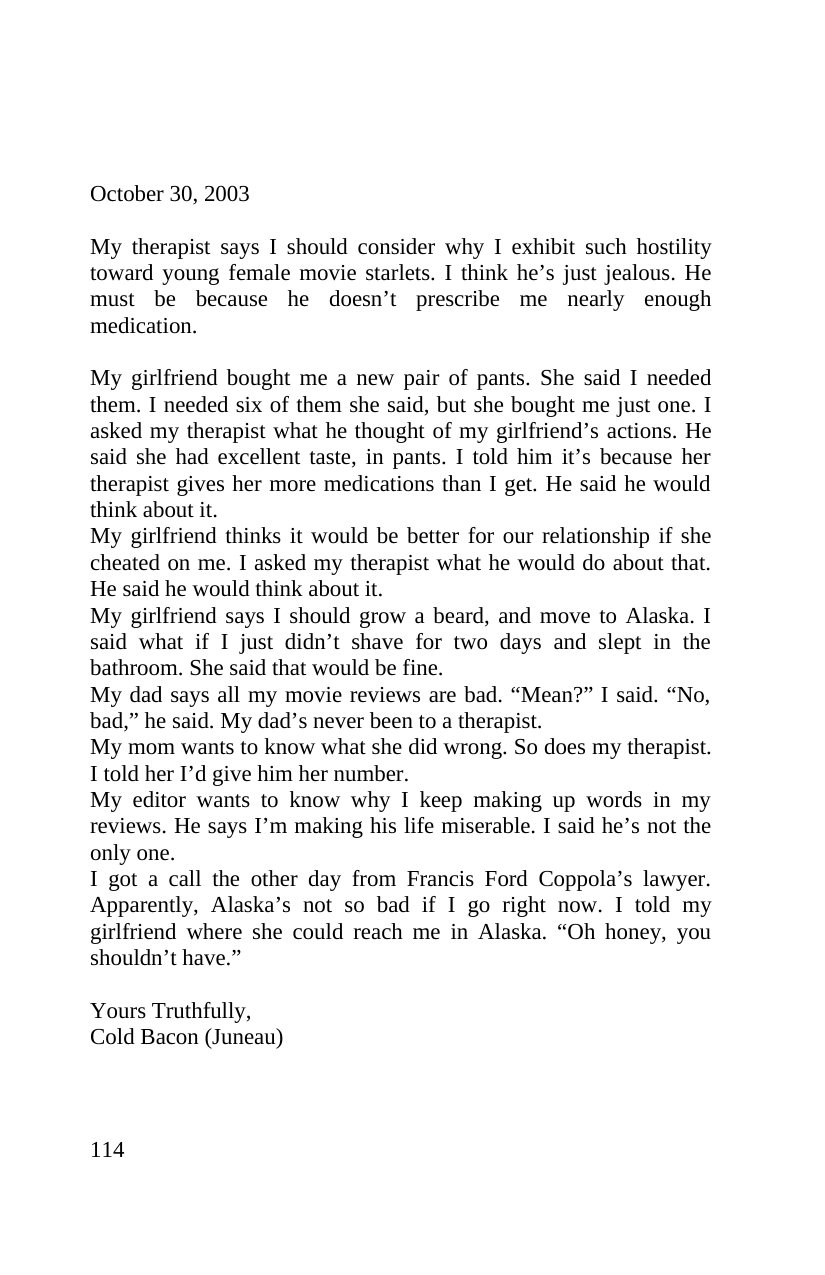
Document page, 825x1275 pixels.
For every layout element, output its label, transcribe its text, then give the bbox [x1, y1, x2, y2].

text Yours Truthfully, [90, 997, 712, 1023]
text My girlfriend says I should grow a beard, and move to Alaska. I said what if I just didn’t shave for two days and slept in the bathroom. She said that would be fine. [90, 602, 712, 681]
text My editor wants to know why I keep making up words in my reviews. He says I’m making his life miserable. I said he’s not the only one. [90, 786, 712, 865]
text My girlfriend bought me a new pair of pants. She said I needed them. I needed six of them she said, but she bought me just one. I asked my therapist what he thought of my girlfriend’s actions. He said she had excellent taste, in pants. I told him it’s because her therapist gives her more medications than I get. He said he would think about it. [90, 364, 712, 523]
text My mom wants to know what she did wrong. So does my therapist. I told her I’d give him her number. [90, 733, 712, 786]
text My therapist says I should consider why I exhibit such hostility toward young female movie starlets. I think he’s just jealous. He must be because he doesn’t prescribe me nearly enough medication. [90, 233, 712, 338]
text I got a call the other day from Francis Ford Coppola’s lawyer. Apparently, Alaska’s not so bad if I go right now. I told my girlfriend where she could reach me in Alaska. “Oh honey, you shouldn’t have.” [90, 865, 712, 971]
text My dad says all my movie reviews are bad. “Mean?” I said. “No, bad,” he said. My dad’s never been to a therapist. [90, 681, 712, 733]
text October 30, 2003 [90, 180, 712, 206]
text Cold Bacon (Juneau) [90, 1023, 712, 1050]
text My girlfriend thinks it would be better for our relationship if she cheated on me. I asked my therapist what he would do about that. He said he would think about it. [90, 523, 712, 602]
